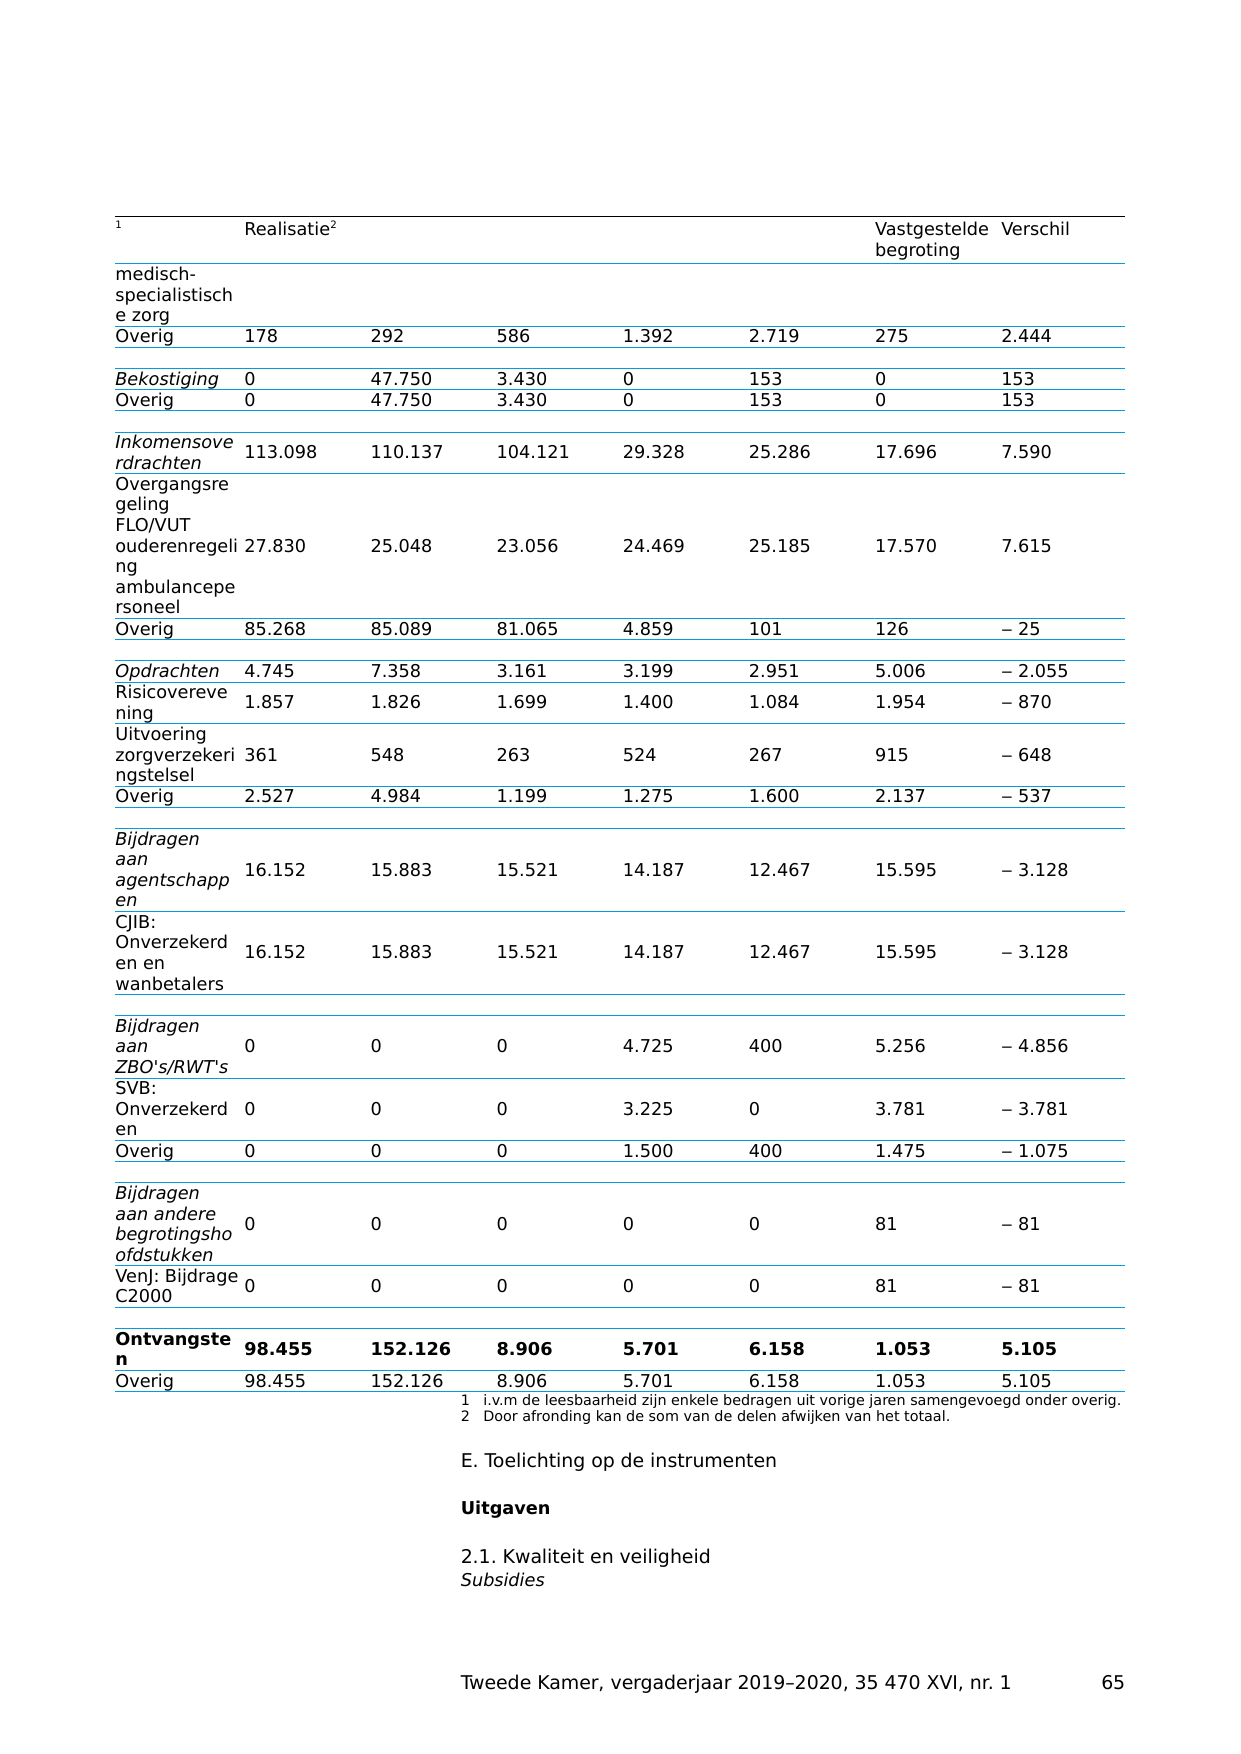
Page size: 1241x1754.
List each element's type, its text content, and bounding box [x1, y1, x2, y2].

table_cell 110.137 [368, 433, 493, 473]
table_cell 7.615 [998, 474, 1125, 618]
table_cell [872, 995, 998, 1015]
table_cell Ontvangsten [115, 1329, 241, 1370]
table_cell ‒ 1.075 [998, 1141, 1125, 1161]
table_cell 81 [872, 1183, 998, 1265]
table_cell ‒ 3.128 [998, 829, 1125, 911]
table_cell [620, 264, 746, 326]
table_cell [368, 1308, 493, 1328]
table_cell 0 [368, 1266, 493, 1307]
table_cell 5.256 [872, 1016, 998, 1078]
table_cell 81 [872, 1266, 998, 1307]
title 2.1. Kwaliteit en veiligheid [461, 1546, 1125, 1568]
table_cell 548 [368, 724, 493, 786]
table_cell 47.750 [368, 369, 493, 389]
table_cell 0 [241, 369, 367, 389]
table_cell [998, 995, 1125, 1015]
table_cell 14.187 [620, 912, 746, 994]
table_cell [998, 1308, 1125, 1328]
table_cell 0 [368, 1016, 493, 1078]
table_cell [241, 640, 367, 660]
table_cell 126 [872, 619, 998, 639]
table_cell medisch-specialistische zorg [115, 264, 241, 326]
table_cell 81.065 [494, 619, 620, 639]
table_cell [620, 640, 746, 660]
table_cell 915 [872, 724, 998, 786]
table_cell 2.719 [746, 327, 872, 347]
table_cell 0 [241, 1266, 367, 1307]
table_cell [746, 411, 872, 431]
table_cell [998, 411, 1125, 431]
table_cell [494, 348, 620, 368]
table_cell [115, 640, 241, 660]
table_cell 15.595 [872, 829, 998, 911]
table_cell [746, 808, 872, 828]
table_cell Bijdragen aan ZBO's/RWT's [115, 1016, 241, 1078]
table_cell [115, 995, 241, 1015]
table_cell 6.158 [746, 1371, 872, 1391]
table_cell 0 [620, 390, 746, 410]
table_cell 8.906 [494, 1329, 620, 1370]
table_cell 0 [368, 1183, 493, 1265]
table_cell ‒ 2.055 [998, 661, 1125, 682]
table_cell 153 [746, 390, 872, 410]
table_cell [746, 1308, 872, 1328]
table_cell 15.595 [872, 912, 998, 994]
table_cell 0 [241, 1141, 367, 1161]
table_cell [494, 1308, 620, 1328]
table_cell [368, 411, 493, 431]
table_cell [494, 808, 620, 828]
table_cell [115, 348, 241, 368]
table_cell 8.906 [494, 1371, 620, 1391]
table_cell [746, 264, 872, 326]
table_cell 15.521 [494, 912, 620, 994]
table_cell Overig [115, 1371, 241, 1391]
table_cell [241, 1162, 367, 1182]
table_cell 0 [494, 1079, 620, 1140]
table_cell 0 [241, 1079, 367, 1140]
table_cell [368, 995, 493, 1015]
table_cell 0 [241, 390, 367, 410]
table_cell [998, 264, 1125, 326]
table_cell 4.859 [620, 619, 746, 639]
table_cell 1.600 [746, 787, 872, 807]
table_cell Risicoverevening [115, 683, 241, 723]
table_cell ‒ 25 [998, 619, 1125, 639]
table_cell [368, 640, 493, 660]
table_cell ‒ 537 [998, 787, 1125, 807]
table_cell [620, 348, 746, 368]
table_cell [241, 348, 367, 368]
table_cell [872, 411, 998, 431]
table_cell 2.444 [998, 327, 1125, 347]
table_cell 23.056 [494, 474, 620, 618]
table_cell 3.161 [494, 661, 620, 682]
table_cell [620, 1308, 746, 1328]
table_cell CJIB: Onverzekerden en wanbetalers [115, 912, 241, 994]
list i.v.m de leesbaarheid zijn enkele bedragen uit vorige jaren samengevoegd onder overig. [461, 1392, 1125, 1408]
table_cell 3.430 [494, 369, 620, 389]
table_cell 104.121 [494, 433, 620, 473]
table_cell [746, 640, 872, 660]
table_cell [872, 1308, 998, 1328]
table_cell [620, 1162, 746, 1182]
table_cell 263 [494, 724, 620, 786]
table_cell [746, 1162, 872, 1182]
table_cell ‒ 81 [998, 1183, 1125, 1265]
table_cell ‒ 870 [998, 683, 1125, 723]
table_cell 7.358 [368, 661, 493, 682]
table_cell 2.951 [746, 661, 872, 682]
table_cell 3.781 [872, 1079, 998, 1140]
table_cell 2.527 [241, 787, 367, 807]
table_cell 24.469 [620, 474, 746, 618]
table_cell 152.126 [368, 1371, 493, 1391]
table_cell 3.199 [620, 661, 746, 682]
table_cell 1.954 [872, 683, 998, 723]
table_cell 0 [872, 369, 998, 389]
table_cell 14.187 [620, 829, 746, 911]
table_cell 16.152 [241, 829, 367, 911]
table_cell 98.455 [241, 1371, 367, 1391]
table_cell 17.570 [872, 474, 998, 618]
table_cell 0 [746, 1266, 872, 1307]
table_cell 0 [494, 1141, 620, 1161]
table_cell [494, 995, 620, 1015]
table_cell 29.328 [620, 433, 746, 473]
table_cell [998, 640, 1125, 660]
table_cell [115, 1162, 241, 1182]
table_cell 6.158 [746, 1329, 872, 1370]
table_cell [241, 264, 367, 326]
table_cell 3.225 [620, 1079, 746, 1140]
table_cell [241, 995, 367, 1015]
table_cell Overig [115, 1141, 241, 1161]
table_cell [115, 411, 241, 431]
table_cell [241, 1308, 367, 1328]
table_cell 5.006 [872, 661, 998, 682]
table_cell 5.105 [998, 1371, 1125, 1391]
table_cell 1.199 [494, 787, 620, 807]
table_cell Overig [115, 390, 241, 410]
table_cell [872, 1162, 998, 1182]
table_cell 1.500 [620, 1141, 746, 1161]
table_cell Realisatie2 [241, 217, 872, 263]
table_cell 5.105 [998, 1329, 1125, 1370]
table_cell 1.053 [872, 1329, 998, 1370]
list Door afronding kan de som van de delen afwijken van het totaal. [461, 1408, 1125, 1425]
table_cell Inkomensoverdrachten [115, 433, 241, 473]
table_cell [872, 348, 998, 368]
table_cell [746, 995, 872, 1015]
table_cell 0 [368, 1141, 493, 1161]
table_cell 0 [241, 1016, 367, 1078]
table_cell 1.857 [241, 683, 367, 723]
table_cell [872, 808, 998, 828]
table_cell 0 [494, 1016, 620, 1078]
text Uitgaven [461, 1496, 1125, 1519]
table_cell 12.467 [746, 912, 872, 994]
table_cell Bekostiging [115, 369, 241, 389]
table_cell 4.725 [620, 1016, 746, 1078]
table_cell [494, 640, 620, 660]
table_cell [872, 640, 998, 660]
table_cell 85.268 [241, 619, 367, 639]
table_header Tabel 7 Budgettaire gevolgen van beleidsartikel 2 (bedragen x € 1.000) [115, 191, 1125, 216]
table_cell 1.053 [872, 1371, 998, 1391]
table_cell 0 [746, 1183, 872, 1265]
table_cell 361 [241, 724, 367, 786]
table_cell 25.048 [368, 474, 493, 618]
table_cell ‒ 81 [998, 1266, 1125, 1307]
table_cell 0 [872, 390, 998, 410]
table_cell 4.984 [368, 787, 493, 807]
table_cell 101 [746, 619, 872, 639]
table_cell 1.275 [620, 787, 746, 807]
table_cell ‒ 3.128 [998, 912, 1125, 994]
table_cell Overgangsregeling FLO/VUT ouderenregeling ambulancepersoneel [115, 474, 241, 618]
table_cell [368, 808, 493, 828]
table_cell 153 [998, 390, 1125, 410]
table_cell 0 [620, 1183, 746, 1265]
table_cell [620, 808, 746, 828]
table_cell 2.137 [872, 787, 998, 807]
table_cell 7.590 [998, 433, 1125, 473]
table_cell 1.699 [494, 683, 620, 723]
table_cell Overig [115, 787, 241, 807]
table_cell 152.126 [368, 1329, 493, 1370]
table_cell [494, 264, 620, 326]
table_cell 4.745 [241, 661, 367, 682]
table_cell [241, 808, 367, 828]
title E. Toelichting op de instrumenten [461, 1450, 1125, 1472]
table_cell [368, 348, 493, 368]
table_cell Bijdragen aan andere begrotingshoofdstukken [115, 1183, 241, 1265]
table_cell ‒ 648 [998, 724, 1125, 786]
table_cell [998, 808, 1125, 828]
table_cell [998, 348, 1125, 368]
table_cell VenJ: Bijdrage C2000 [115, 1266, 241, 1307]
table_cell [494, 411, 620, 431]
table_cell SVB: Onverzekerden [115, 1079, 241, 1140]
table_cell 17.696 [872, 433, 998, 473]
table_cell 85.089 [368, 619, 493, 639]
table_cell 1.475 [872, 1141, 998, 1161]
table_cell 292 [368, 327, 493, 347]
table_cell [746, 348, 872, 368]
table_cell [115, 1308, 241, 1328]
text Subsidies [461, 1568, 1125, 1591]
table_cell 3.430 [494, 390, 620, 410]
table_cell 1.400 [620, 683, 746, 723]
table_cell Vastgestelde begroting [872, 217, 998, 263]
table_cell [494, 1162, 620, 1182]
table_cell Uitvoering zorgverzekeringstelsel [115, 724, 241, 786]
table_cell 15.883 [368, 829, 493, 911]
table_cell 400 [746, 1141, 872, 1161]
table_cell [241, 411, 367, 431]
table_cell 0 [241, 1183, 367, 1265]
table_cell 153 [746, 369, 872, 389]
table_cell 524 [620, 724, 746, 786]
table_cell 153 [998, 369, 1125, 389]
table_cell 586 [494, 327, 620, 347]
table_cell 113.098 [241, 433, 367, 473]
table_cell 27.830 [241, 474, 367, 618]
table_cell [620, 995, 746, 1015]
table_cell [368, 264, 493, 326]
table_cell Opdrachten [115, 661, 241, 682]
table_cell [368, 1162, 493, 1182]
table_cell 15.521 [494, 829, 620, 911]
table_cell ‒ 3.781 [998, 1079, 1125, 1140]
table_cell 25.185 [746, 474, 872, 618]
table_cell 12.467 [746, 829, 872, 911]
table_cell [620, 411, 746, 431]
table_cell [115, 808, 241, 828]
table_cell Overig [115, 327, 241, 347]
table_cell 178 [241, 327, 367, 347]
table_cell 0 [746, 1079, 872, 1140]
table_cell 400 [746, 1016, 872, 1078]
table_cell [872, 264, 998, 326]
table_cell 5.701 [620, 1371, 746, 1391]
table_cell 98.455 [241, 1329, 367, 1370]
table_cell Overig [115, 619, 241, 639]
table_cell 25.286 [746, 433, 872, 473]
table_cell 0 [494, 1183, 620, 1265]
table_cell ‒ 4.856 [998, 1016, 1125, 1078]
table_cell [998, 1162, 1125, 1182]
table_cell 275 [872, 327, 998, 347]
table_cell 0 [494, 1266, 620, 1307]
table_cell 1 [115, 217, 241, 263]
table_cell Verschil [998, 217, 1125, 263]
table_cell Bijdragen aan agentschappen [115, 829, 241, 911]
table_cell 47.750 [368, 390, 493, 410]
table_cell 0 [620, 1266, 746, 1307]
table_cell 1.392 [620, 327, 746, 347]
table_cell 1.826 [368, 683, 493, 723]
table_cell 16.152 [241, 912, 367, 994]
table_cell 5.701 [620, 1329, 746, 1370]
table_cell 0 [620, 369, 746, 389]
table_cell 15.883 [368, 912, 493, 994]
table_cell 1.084 [746, 683, 872, 723]
table_cell 0 [368, 1079, 493, 1140]
table_cell 267 [746, 724, 872, 786]
